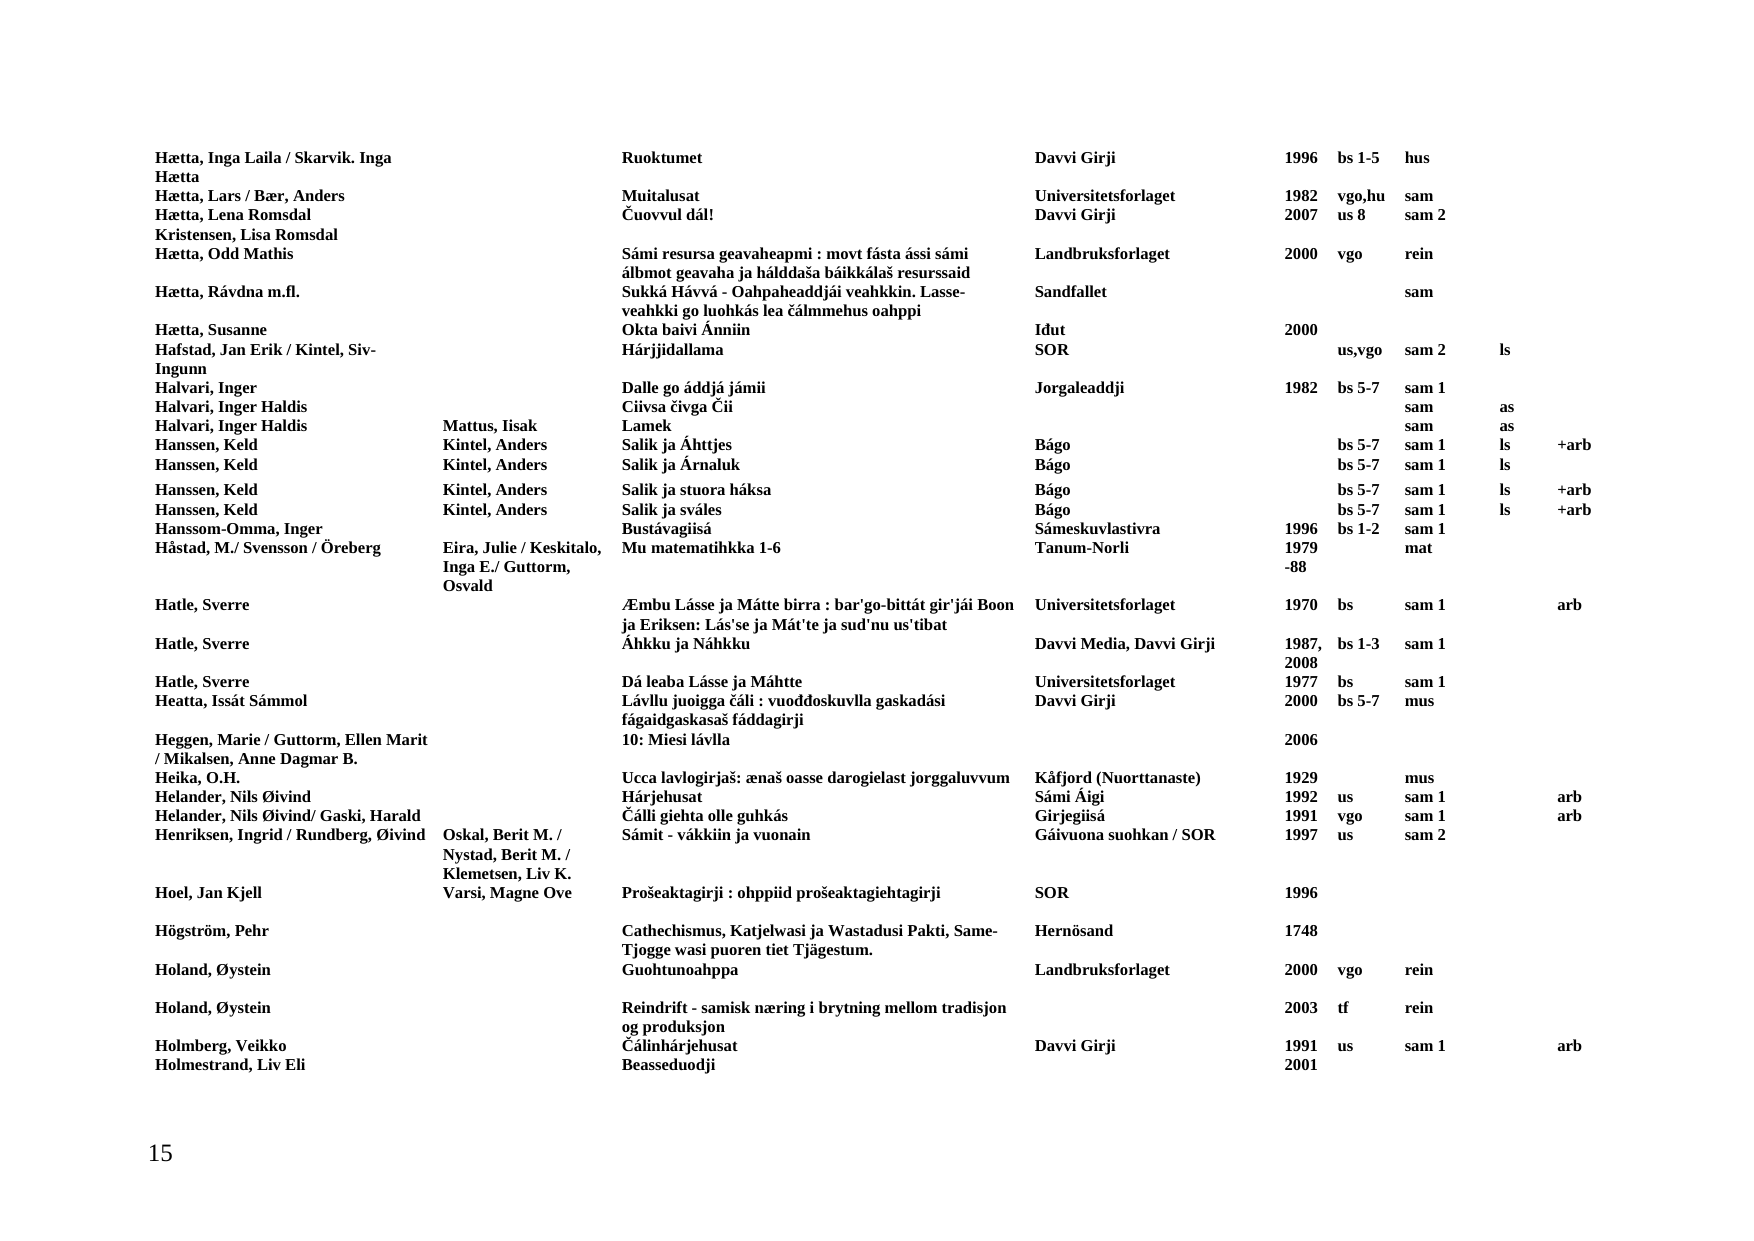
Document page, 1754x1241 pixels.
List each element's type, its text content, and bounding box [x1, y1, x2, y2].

table_cell bs [1330, 672, 1397, 691]
table_cell 2003 [1277, 998, 1330, 1036]
table_cell bs [1330, 595, 1397, 633]
table_cell [1492, 244, 1550, 282]
table_cell Æmbu Lásse ja Mátte birra : bar'go-bittát gir'jái Boon ja Eriksen: Lás'se ja Mát'te ja sud'nu us'tibat [614, 595, 1027, 633]
table_cell Landbruksforlaget [1027, 244, 1277, 282]
table_cell Salik ja stuora háksa [614, 480, 1027, 499]
table_cell sam 2 [1397, 339, 1492, 378]
table_cell as [1492, 397, 1550, 416]
table_cell [1550, 998, 1654, 1036]
table_cell Landbruksforlaget [1027, 959, 1277, 998]
table_cell 1997 [1277, 825, 1330, 883]
table_cell Salik ja sváles [614, 499, 1027, 518]
table_cell [1277, 480, 1330, 499]
table_cell SOR [1027, 339, 1277, 378]
table_cell [1550, 148, 1654, 186]
table_cell Hatle, Sverre [148, 595, 435, 633]
table_cell Bágo [1027, 435, 1277, 454]
table_cell Iđut [1027, 320, 1277, 339]
table_cell us [1330, 1036, 1397, 1055]
table_cell Jorgaleaddji [1027, 378, 1277, 397]
table_cell bs 5-7 [1330, 435, 1397, 454]
table_cell vgo [1330, 244, 1397, 282]
table_cell [1330, 921, 1397, 959]
table_cell sam [1397, 397, 1492, 416]
table_cell vgo [1330, 959, 1397, 998]
table_cell us 8 [1330, 205, 1397, 243]
table_cell [1027, 416, 1277, 435]
table_cell Holand, Øystein [148, 998, 435, 1036]
table_cell Oskal, Berit M. / Nystad, Berit M. / Klemetsen, Liv K. [435, 825, 614, 883]
table_cell sam [1397, 282, 1492, 320]
table_cell 2007 [1277, 205, 1330, 243]
table_cell 1992 [1277, 787, 1330, 806]
table_cell [435, 519, 614, 538]
table_cell Kintel, Anders [435, 435, 614, 454]
table_cell as [1492, 416, 1550, 435]
table_cell bs 1-2 [1330, 519, 1397, 538]
table_cell us,vgo [1330, 339, 1397, 378]
table_cell Helander, Nils Øivind [148, 787, 435, 806]
table_cell [1277, 397, 1330, 416]
table_cell sam 1 [1397, 499, 1492, 518]
table_cell Girjegiisá [1027, 806, 1277, 825]
table_cell [435, 787, 614, 806]
table_cell Halvari, Inger [148, 378, 435, 397]
table_cell 2000 [1277, 691, 1330, 729]
table_cell Sandfallet [1027, 282, 1277, 320]
table_cell ls [1492, 454, 1550, 480]
table_cell Hætta, Odd Mathis [148, 244, 435, 282]
table_cell 1748 [1277, 921, 1330, 959]
table_cell Kintel, Anders [435, 454, 614, 480]
table_cell [1550, 397, 1654, 416]
table_cell Sukká Hávvá - Oahpaheaddjái veahkkin. Lasse-veahkki go luohkás lea čálmmehus oahppi [614, 282, 1027, 320]
table_cell [1550, 519, 1654, 538]
table_cell Hafstad, Jan Erik / Kintel, Siv-Ingunn [148, 339, 435, 378]
table_cell Hætta, Lars / Bær, Anders [148, 186, 435, 205]
table_cell [1277, 339, 1330, 378]
table_cell [1330, 538, 1397, 595]
table_cell [1550, 634, 1654, 672]
table_cell [1492, 595, 1550, 633]
table_cell [1492, 959, 1550, 998]
table_cell Hoel, Jan Kjell [148, 883, 435, 921]
table_cell Kintel, Anders [435, 480, 614, 499]
table_cell vgo,hu [1330, 186, 1397, 205]
table_cell [1550, 729, 1654, 768]
table_cell [1397, 320, 1492, 339]
table_cell Dá leaba Lásse ja Máhtte [614, 672, 1027, 691]
table_cell sam 1 [1397, 806, 1492, 825]
table_cell bs 5-7 [1330, 499, 1397, 518]
table_cell Bágo [1027, 499, 1277, 518]
table_cell [1492, 1055, 1550, 1074]
table_cell [1492, 205, 1550, 243]
table_cell [435, 921, 614, 959]
table_cell Sámit - vákkiin ja vuonain [614, 825, 1027, 883]
table_cell Håstad, M./ Svensson / Öreberg [148, 538, 435, 595]
table_cell Hatle, Sverre [148, 634, 435, 672]
table_cell Čuovvul dál! [614, 205, 1027, 243]
table_cell 2000 [1277, 959, 1330, 998]
table_cell [1550, 883, 1654, 921]
table_cell [435, 148, 614, 186]
table_cell [1397, 883, 1492, 921]
table_cell bs 1-5 [1330, 148, 1397, 186]
table_cell [435, 244, 614, 282]
table_cell [1492, 148, 1550, 186]
table_cell 1991 [1277, 1036, 1330, 1055]
table_cell sam 1 [1397, 435, 1492, 454]
table_cell [1330, 883, 1397, 921]
table_cell [1277, 454, 1330, 480]
table_cell Cathechismus, Katjelwasi ja Wastadusi Pakti, Same-Tjogge wasi puoren tiet Tjägestum. [614, 921, 1027, 959]
table_cell bs 5-7 [1330, 691, 1397, 729]
table_cell mat [1397, 538, 1492, 595]
table_cell bs 1-3 [1330, 634, 1397, 672]
table_cell 1977 [1277, 672, 1330, 691]
table_cell Universitetsforlaget [1027, 672, 1277, 691]
table_cell Holand, Øystein [148, 959, 435, 998]
table_cell [1550, 921, 1654, 959]
table_cell [1550, 1055, 1654, 1074]
table_cell [1397, 921, 1492, 959]
table_cell Hanssen, Keld [148, 435, 435, 454]
table_cell Halvari, Inger Haldis [148, 416, 435, 435]
table_cell ls [1492, 435, 1550, 454]
table_cell rein [1397, 998, 1492, 1036]
table_cell mus [1397, 691, 1492, 729]
table_cell Davvi Girji [1027, 148, 1277, 186]
table_cell 1996 [1277, 148, 1330, 186]
table_cell Universitetsforlaget [1027, 186, 1277, 205]
table_cell Ruoktumet [614, 148, 1027, 186]
table_cell sam 1 [1397, 378, 1492, 397]
table_cell [1492, 1036, 1550, 1055]
table_cell [435, 729, 614, 768]
table_cell Högström, Pehr [148, 921, 435, 959]
table_cell Hanssen, Keld [148, 499, 435, 518]
table_cell arb [1550, 787, 1654, 806]
table_cell [1492, 378, 1550, 397]
table_cell Okta baivi Ánniin [614, 320, 1027, 339]
table_cell [435, 768, 614, 787]
table_cell Sámeskuvlastivra [1027, 519, 1277, 538]
table_cell Hárjjidallama [614, 339, 1027, 378]
table_cell bs 5-7 [1330, 480, 1397, 499]
table_cell [1277, 416, 1330, 435]
table_cell Hernösand [1027, 921, 1277, 959]
table_cell Sámi Áigi [1027, 787, 1277, 806]
table_cell [1397, 1055, 1492, 1074]
table_cell [1550, 959, 1654, 998]
table_cell Hárjehusat [614, 787, 1027, 806]
table_cell sam [1397, 186, 1492, 205]
table_cell Davvi Girji [1027, 691, 1277, 729]
table_cell [1550, 538, 1654, 595]
table_cell [1277, 435, 1330, 454]
table_cell [1492, 729, 1550, 768]
table_cell [1492, 998, 1550, 1036]
table_cell sam 1 [1397, 519, 1492, 538]
table_cell [1330, 768, 1397, 787]
table_cell 2006 [1277, 729, 1330, 768]
table_cell [1492, 320, 1550, 339]
table_cell sam [1397, 416, 1492, 435]
table_cell Lamek [614, 416, 1027, 435]
table_cell [435, 378, 614, 397]
table_cell [435, 339, 614, 378]
table_cell Bágo [1027, 454, 1277, 480]
table_cell sam 1 [1397, 787, 1492, 806]
table_cell [1492, 538, 1550, 595]
table_cell arb [1550, 595, 1654, 633]
table_cell [1550, 378, 1654, 397]
table_cell [1330, 320, 1397, 339]
table_cell [435, 672, 614, 691]
table_cell +arb [1550, 499, 1654, 518]
table_cell [1492, 282, 1550, 320]
table_cell [435, 320, 614, 339]
table_cell [1027, 1055, 1277, 1074]
table_cell [1550, 454, 1654, 480]
table_cell Dalle go áddjá jámii [614, 378, 1027, 397]
table_cell Prošeaktagirji : ohppiid prošeaktagiehtagirji [614, 883, 1027, 921]
table_cell Gáivuona suohkan / SOR [1027, 825, 1277, 883]
table_cell [1492, 186, 1550, 205]
table_cell bs 5-7 [1330, 454, 1397, 480]
table_cell rein [1397, 244, 1492, 282]
table_cell us [1330, 825, 1397, 883]
table_cell 1982 [1277, 186, 1330, 205]
table_cell arb [1550, 1036, 1654, 1055]
table_cell [1492, 768, 1550, 787]
table_cell 1991 [1277, 806, 1330, 825]
table_cell ls [1492, 480, 1550, 499]
table_cell hus [1397, 148, 1492, 186]
table_cell sam 1 [1397, 480, 1492, 499]
table_cell Reindrift - samisk næring i brytning mellom tradisjon og produksjon [614, 998, 1027, 1036]
table_cell [1492, 921, 1550, 959]
table_cell [435, 806, 614, 825]
table_cell Hætta, Susanne [148, 320, 435, 339]
table_cell Holmestrand, Liv Eli [148, 1055, 435, 1074]
table_cell sam 1 [1397, 595, 1492, 633]
table_cell Guohtunoahppa [614, 959, 1027, 998]
table_cell Salik ja Árnaluk [614, 454, 1027, 480]
table_cell 1979-88 [1277, 538, 1330, 595]
table_cell ls [1492, 339, 1550, 378]
table_cell Sámi resursa geavaheapmi : movt fásta ássi sámi álbmot geavaha ja hálddaša báikkálaš resurssaid [614, 244, 1027, 282]
table_cell Bágo [1027, 480, 1277, 499]
table_cell Heatta, Issát Sámmol [148, 691, 435, 729]
table_cell [435, 282, 614, 320]
table_cell 1982 [1277, 378, 1330, 397]
table_cell Beasseduodji [614, 1055, 1027, 1074]
table_cell Lávllu juoigga čáli : vuođđoskuvlla gaskadási fágaidgaskasaš fáddagirji [614, 691, 1027, 729]
table_cell Hanssen, Keld [148, 454, 435, 480]
table_cell Heika, O.H. [148, 768, 435, 787]
table_cell us [1330, 787, 1397, 806]
table_cell Hætta, Inga Laila / Skarvik. Inga Hætta [148, 148, 435, 186]
table_cell SOR [1027, 883, 1277, 921]
table_cell Halvari, Inger Haldis [148, 397, 435, 416]
table_cell ls [1492, 499, 1550, 518]
table_cell [1277, 282, 1330, 320]
table_cell [1550, 244, 1654, 282]
table_cell [1492, 672, 1550, 691]
table_cell Holmberg, Veikko [148, 1036, 435, 1055]
table_cell [435, 691, 614, 729]
table_cell 2000 [1277, 320, 1330, 339]
table_cell [1550, 768, 1654, 787]
table_cell 2000 [1277, 244, 1330, 282]
table_cell Mattus, Iisak [435, 416, 614, 435]
table_cell [1492, 519, 1550, 538]
table_cell arb [1550, 806, 1654, 825]
table_cell vgo [1330, 806, 1397, 825]
table_cell Varsi, Magne Ove [435, 883, 614, 921]
table_cell [1492, 691, 1550, 729]
table_cell Henriksen, Ingrid / Rundberg, Øivind [148, 825, 435, 883]
table_cell [1550, 205, 1654, 243]
table_cell Ucca lavlogirjaš: ænaš oasse darogielast jorggaluvvum [614, 768, 1027, 787]
table_cell Hatle, Sverre [148, 672, 435, 691]
table_cell [1492, 825, 1550, 883]
table_cell Muitalusat [614, 186, 1027, 205]
table_cell [1330, 416, 1397, 435]
table_cell [1330, 282, 1397, 320]
table_cell sam 2 [1397, 825, 1492, 883]
table_cell [1492, 883, 1550, 921]
table_cell [435, 959, 614, 998]
table_cell Hætta, Rávdna m.fl. [148, 282, 435, 320]
table_cell Hanssom-Omma, Inger [148, 519, 435, 538]
table_cell [435, 595, 614, 633]
table_cell tf [1330, 998, 1397, 1036]
table_cell sam 1 [1397, 454, 1492, 480]
table_cell Helander, Nils Øivind/ Gaski, Harald [148, 806, 435, 825]
table_cell [1550, 825, 1654, 883]
table_cell [1397, 729, 1492, 768]
table_cell +arb [1550, 435, 1654, 454]
table_cell 1987, 2008 [1277, 634, 1330, 672]
table_cell [1277, 499, 1330, 518]
table_cell sam 2 [1397, 205, 1492, 243]
table_cell Salik ja Áhttjes [614, 435, 1027, 454]
table_cell Čálinhárjehusat [614, 1036, 1027, 1055]
table_cell [435, 1036, 614, 1055]
table_cell [1550, 186, 1654, 205]
table_cell Ciivsa čivga Čii [614, 397, 1027, 416]
table_cell sam 1 [1397, 672, 1492, 691]
table_cell mus [1397, 768, 1492, 787]
table_cell [1550, 691, 1654, 729]
table_cell Mu matematihkka 1-6 [614, 538, 1027, 595]
table_cell Čálli giehta olle guhkás [614, 806, 1027, 825]
table_cell Davvi Girji [1027, 1036, 1277, 1055]
table_cell [435, 634, 614, 672]
table_cell Hætta, Lena Romsdal Kristensen, Lisa Romsdal [148, 205, 435, 243]
table_cell [1492, 787, 1550, 806]
table_cell 1970 [1277, 595, 1330, 633]
table_cell [435, 1055, 614, 1074]
table_cell [435, 205, 614, 243]
table_cell Hanssen, Keld [148, 480, 435, 499]
table_cell rein [1397, 959, 1492, 998]
table_cell 10: Miesi lávlla [614, 729, 1027, 768]
table_cell Áhkku ja Náhkku [614, 634, 1027, 672]
table_cell 1929 [1277, 768, 1330, 787]
table_cell Heggen, Marie / Guttorm, Ellen Marit / Mikalsen, Anne Dagmar B. [148, 729, 435, 768]
table_cell 2001 [1277, 1055, 1330, 1074]
table_cell [1027, 397, 1277, 416]
table_cell Tanum-Norli [1027, 538, 1277, 595]
table_cell sam 1 [1397, 634, 1492, 672]
table_cell Universitetsforlaget [1027, 595, 1277, 633]
table_cell [1550, 339, 1654, 378]
table_cell bs 5-7 [1330, 378, 1397, 397]
table_cell Eira, Julie / Keskitalo, Inga E./ Guttorm, Osvald [435, 538, 614, 595]
table_cell [1027, 998, 1277, 1036]
table_cell 1996 [1277, 883, 1330, 921]
table_cell [1550, 672, 1654, 691]
table_cell Davvi Girji [1027, 205, 1277, 243]
table_cell [1027, 729, 1277, 768]
table_cell Davvi Media, Davvi Girji [1027, 634, 1277, 672]
table_cell [1492, 634, 1550, 672]
table_cell 1996 [1277, 519, 1330, 538]
table_cell [435, 186, 614, 205]
table_cell [1550, 416, 1654, 435]
table_cell [1550, 282, 1654, 320]
table_cell [435, 397, 614, 416]
table_cell sam 1 [1397, 1036, 1492, 1055]
table_cell Kintel, Anders [435, 499, 614, 518]
table_cell [1330, 1055, 1397, 1074]
table_cell [1330, 397, 1397, 416]
table_cell Kåfjord (Nuorttanaste) [1027, 768, 1277, 787]
table_cell [1550, 320, 1654, 339]
table_cell [1330, 729, 1397, 768]
table_cell [1492, 806, 1550, 825]
table_cell +arb [1550, 480, 1654, 499]
table_cell Bustávagiisá [614, 519, 1027, 538]
table_cell [435, 998, 614, 1036]
